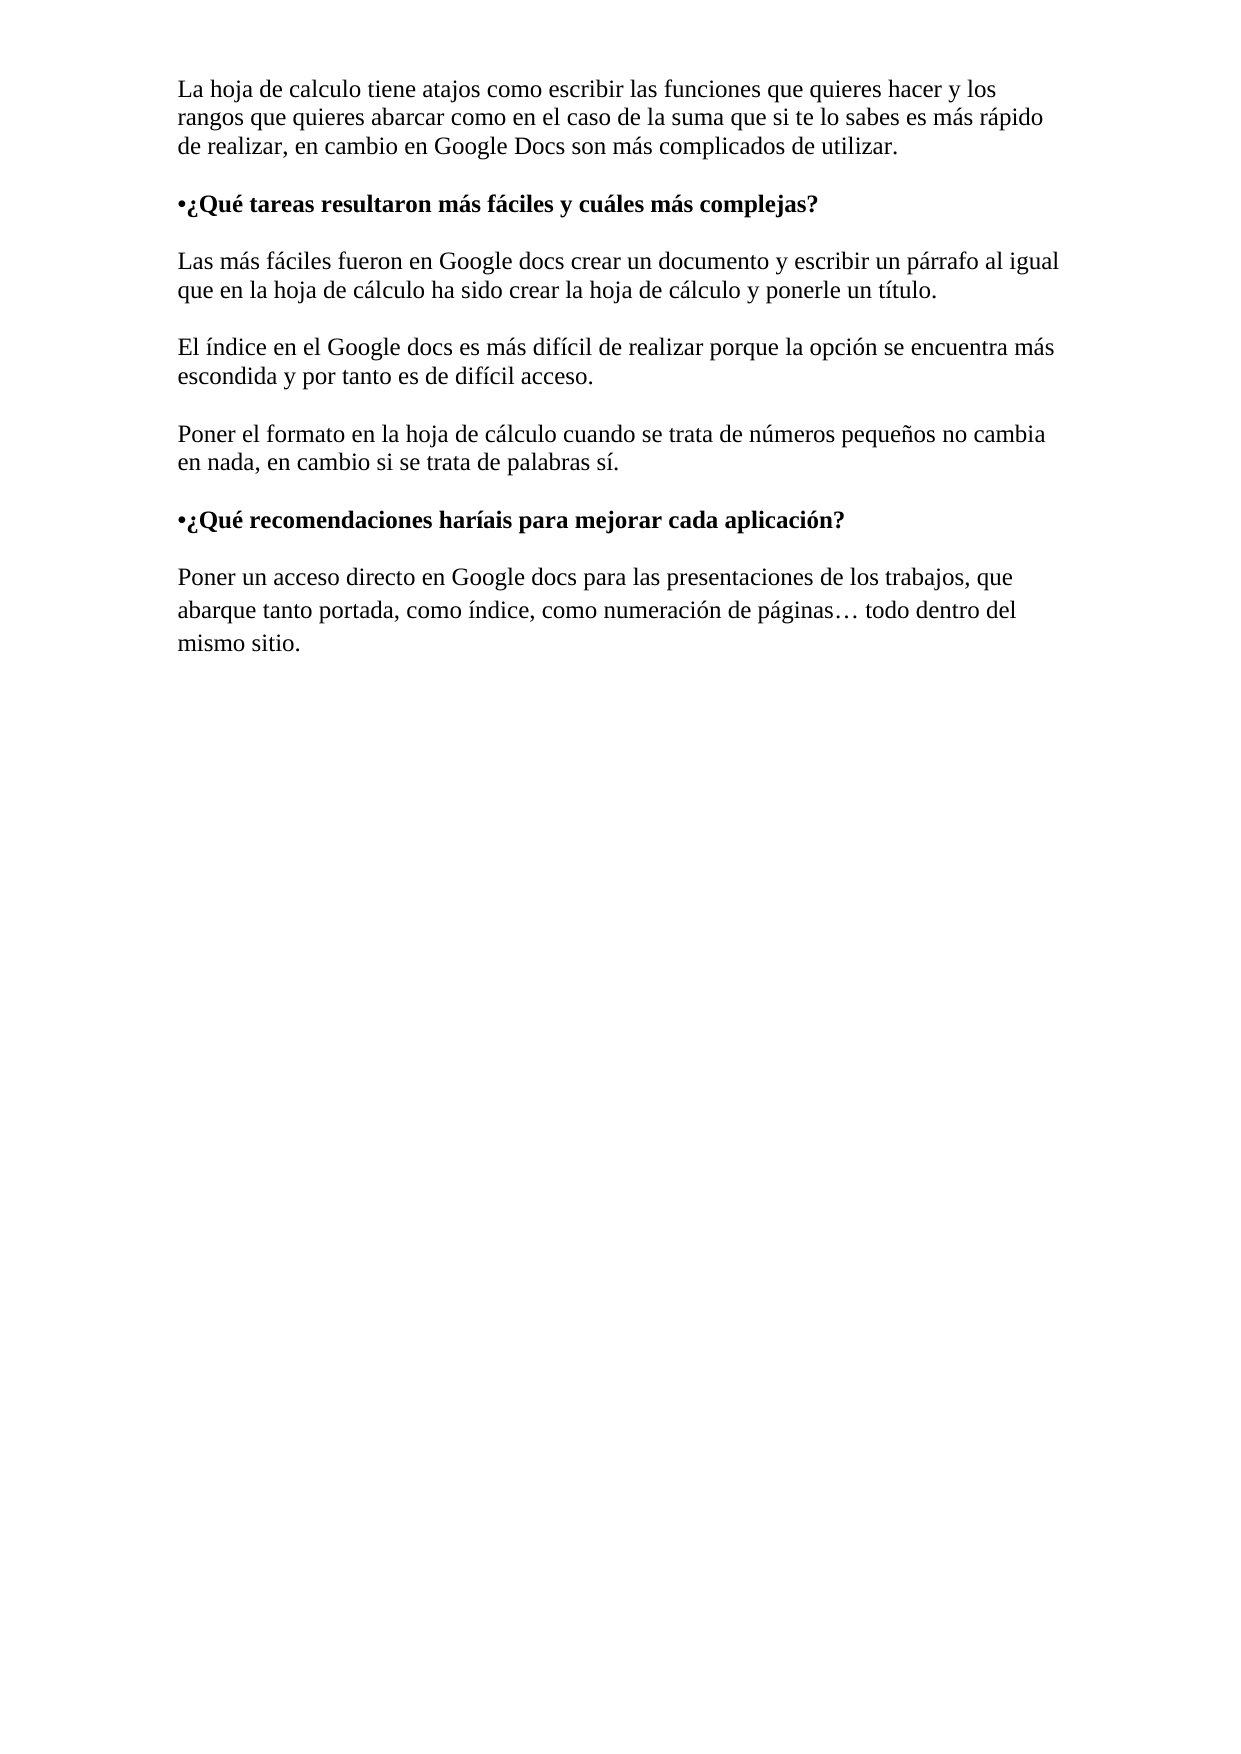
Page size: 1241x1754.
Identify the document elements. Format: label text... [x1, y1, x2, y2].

text Las más fáciles fueron en Google docs crear un documento y escribir un párrafo al igual que en la hoja de cálculo ha sido crear la hoja de cálculo y ponerle un título. [177, 246, 1063, 304]
text •¿Qué recomendaciones haríais para mejorar cada aplicación? [177, 505, 1063, 534]
text La hoja de calculo tiene atajos como escribir las funciones que quieres hacer y los rangos que quieres abarcar como en el caso de la suma que si te lo sabes es más rápido de realizar, en cambio en Google Docs son más complicados de utilizar. [177, 74, 1063, 160]
text •¿Qué tareas resultaron más fáciles y cuáles más complejas? [177, 189, 1063, 217]
text Poner el formato en la hoja de cálculo cuando se trata de números pequeños no cambia en nada, en cambio si se trata de palabras sí. [177, 419, 1063, 476]
text El índice en el Google docs es más difícil de realizar porque la opción se encuentra más escondida y por tanto es de difícil acceso. [177, 332, 1063, 390]
text Poner un acceso directo en Google docs para las presentaciones de los trabajos, que abarque tanto portada, como índice, como numeración de páginas… todo dentro del mismo sitio. [177, 562, 1063, 657]
